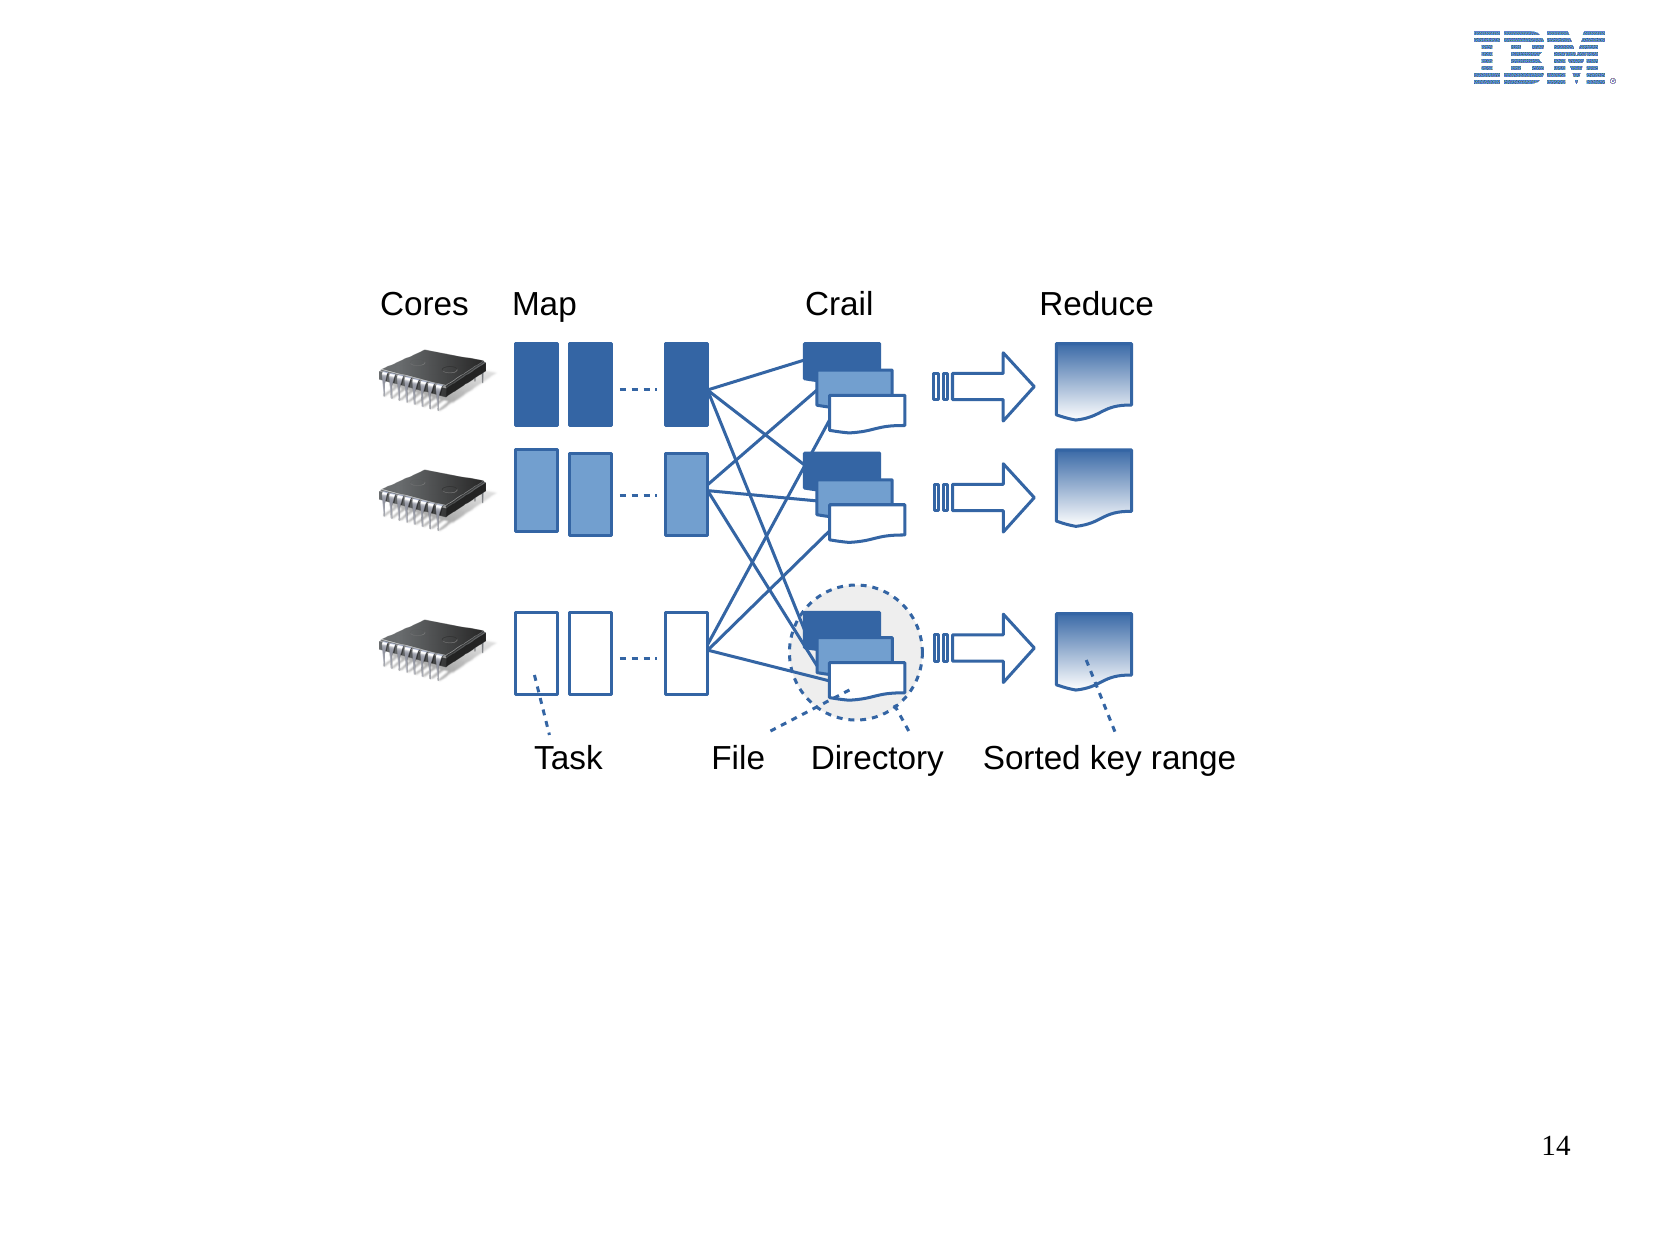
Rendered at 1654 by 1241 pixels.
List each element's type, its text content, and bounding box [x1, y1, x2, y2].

text_box [952, 614, 1035, 683]
text_box [1056, 450, 1132, 527]
text_box [789, 585, 923, 721]
text_box Map [497, 277, 744, 337]
text_box [515, 612, 558, 695]
text_box File [696, 732, 779, 792]
text_box Crail [699, 277, 966, 334]
text_box [952, 352, 1035, 422]
text_box Directory [779, 732, 968, 792]
text_box [569, 612, 612, 695]
text_box [665, 453, 708, 536]
text_box [569, 343, 612, 426]
text_box [943, 634, 948, 662]
picture [1440, 0, 1654, 127]
text_box [515, 343, 558, 426]
text_box [952, 463, 1035, 533]
text_box Sorted key range [968, 732, 1254, 792]
text_box [804, 343, 905, 433]
picture [378, 584, 499, 706]
text_box [665, 612, 708, 695]
text_box [1056, 613, 1132, 691]
text_box [943, 373, 948, 400]
text_box [933, 373, 939, 400]
text_box Reduce [966, 277, 1228, 334]
text_box [804, 453, 809, 462]
text_box [665, 343, 708, 426]
text_box [943, 484, 948, 511]
text_box [934, 484, 939, 511]
text_box Task [519, 732, 625, 792]
text_box Cores [357, 277, 492, 334]
text_box [515, 449, 558, 532]
text_box [934, 634, 939, 662]
text_box [569, 453, 612, 536]
text_box [804, 453, 905, 543]
text_box [1056, 343, 1132, 421]
picture [378, 314, 499, 556]
